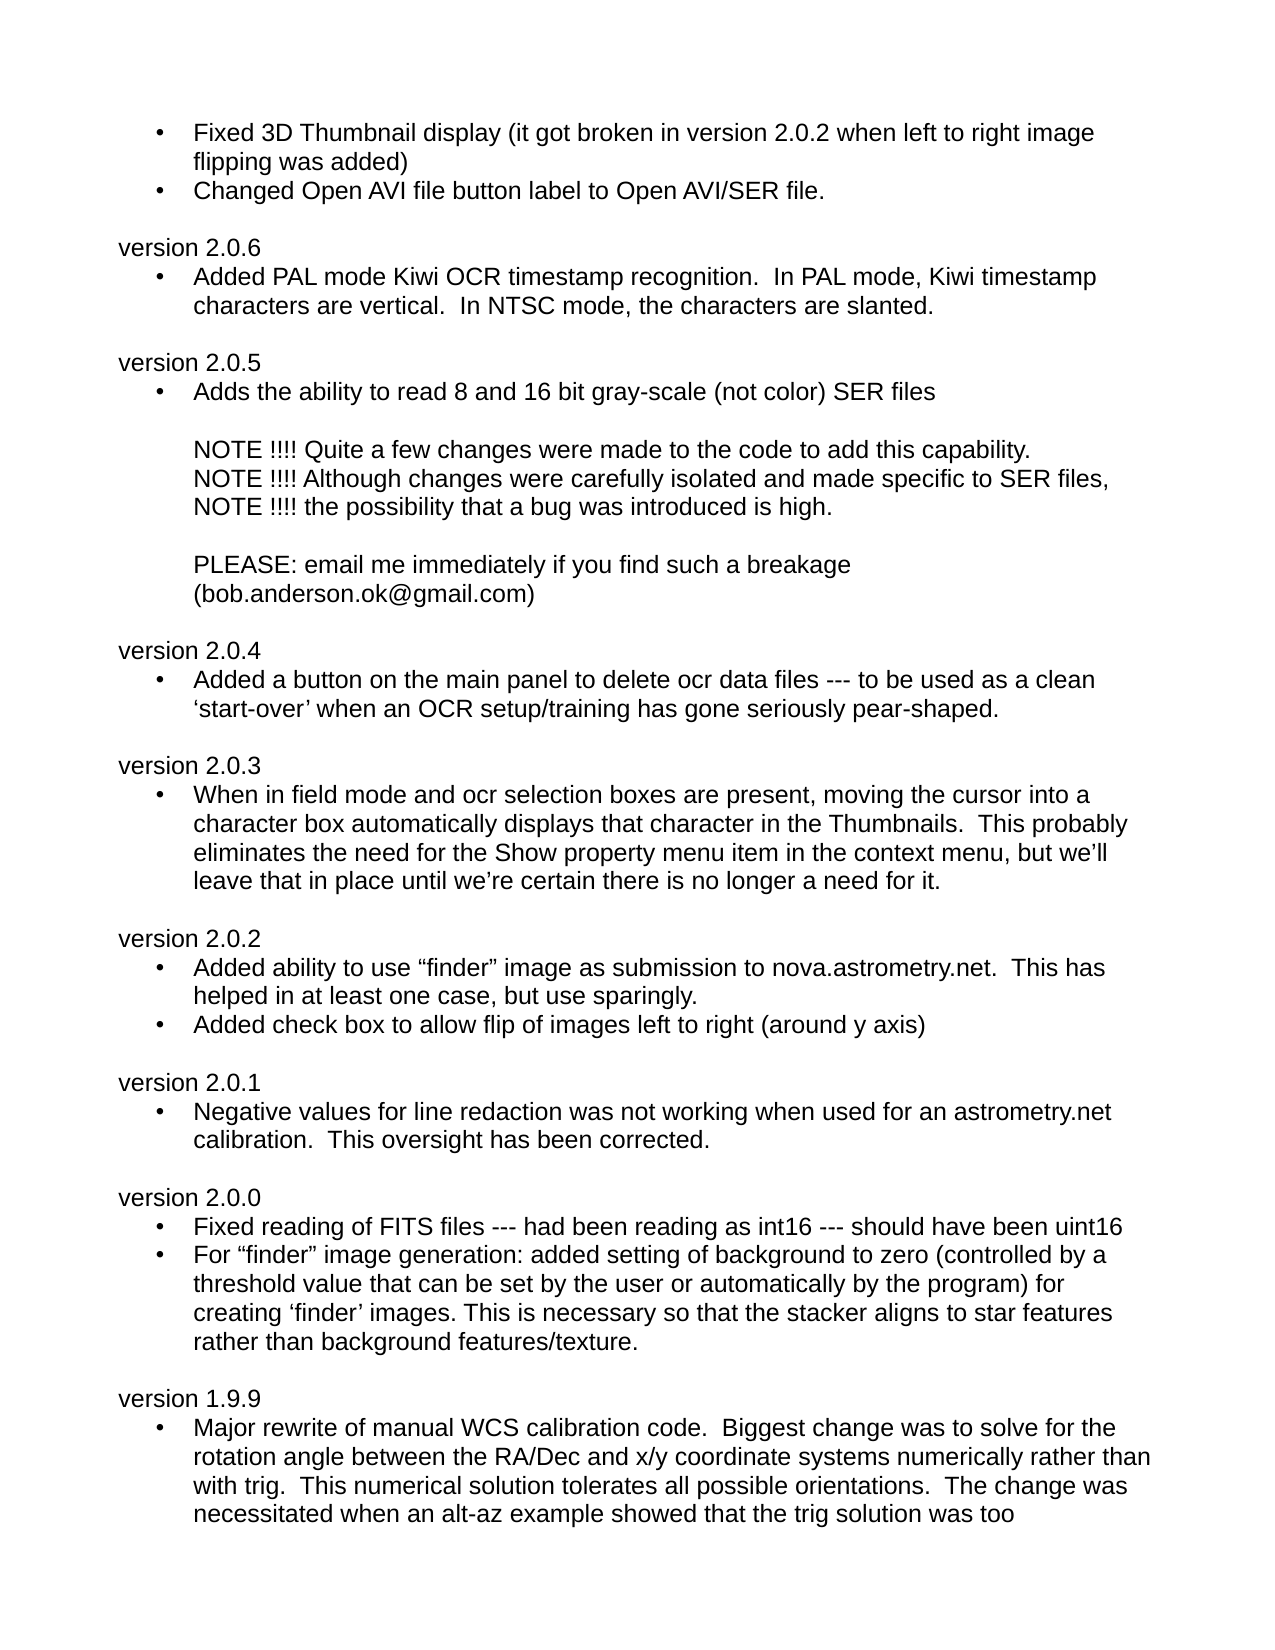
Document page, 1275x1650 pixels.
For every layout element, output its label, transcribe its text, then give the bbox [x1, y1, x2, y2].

text version 2.0.4 [118, 636, 1157, 665]
list Fixed reading of FITS files --- had been reading as int16 --- should have been uint16 [156, 1212, 1157, 1240]
list Added PAL mode Kiwi OCR timestamp recognition. In PAL mode, Kiwi timestamp characters are vertical. In NTSC mode, the characters are slanted. [156, 262, 1157, 348]
text version 2.0.0 [118, 1183, 1157, 1212]
text version 2.0.6 [118, 233, 1157, 262]
list Added check box to allow flip of images left to right (around y axis) [156, 1010, 1157, 1068]
text version 2.0.1 [118, 1068, 1157, 1096]
text version 2.0.2 [118, 924, 1157, 952]
list Adds the ability to read 8 and 16 bit gray-scale (not color) SER files NOTE !!!! Quite a few changes were made to the code to add this capability. NOTE !!!! Although changes were carefully isolated and made specific to SER files, NOTE !!!! the possibility that a bug was introduced is high. PLEASE: email me immediately if you find such a breakage (bob.anderson.ok@gmail.com) [156, 377, 1157, 636]
text version 2.0.3 [118, 751, 1157, 780]
list When in field mode and ocr selection boxes are present, moving the cursor into a character box automatically displays that character in the Thumbnails. This probably eliminates the need for the Show property menu item in the context menu, but we’ll leave that in place until we’re certain there is no longer a need for it. [156, 780, 1157, 924]
list Fixed 3D Thumbnail display (it got broken in version 2.0.2 when left to right image flipping was added) [156, 118, 1157, 176]
text version 2.0.5 [118, 348, 1157, 377]
list Added ability to use “finder” image as submission to nova.astrometry.net. This has helped in at least one case, but use sparingly. [156, 952, 1157, 1010]
text version 1.9.9 [118, 1384, 1157, 1413]
list Negative values for line redaction was not working when used for an astrometry.net calibration. This oversight has been corrected. [156, 1096, 1157, 1183]
list For “finder” image generation: added setting of background to zero (controlled by a threshold value that can be set by the user or automatically by the program) for creating ‘finder’ images. This is necessary so that the stacker aligns to star features rather than background features/texture. [156, 1240, 1157, 1356]
list Changed Open AVI file button label to Open AVI/SER file. [156, 176, 1157, 233]
list Added a button on the main panel to delete ocr data files --- to be used as a clean ‘start-over’ when an OCR setup/training has gone seriously pear-shaped. [156, 665, 1157, 751]
list Major rewrite of manual WCS calibration code. Biggest change was to solve for the rotation angle between the RA/Dec and x/y coordinate systems numerically rather than with trig. This numerical solution tolerates all possible orientations. The change was necessitated when an alt-az example showed that the trig solution was too [156, 1413, 1157, 1528]
